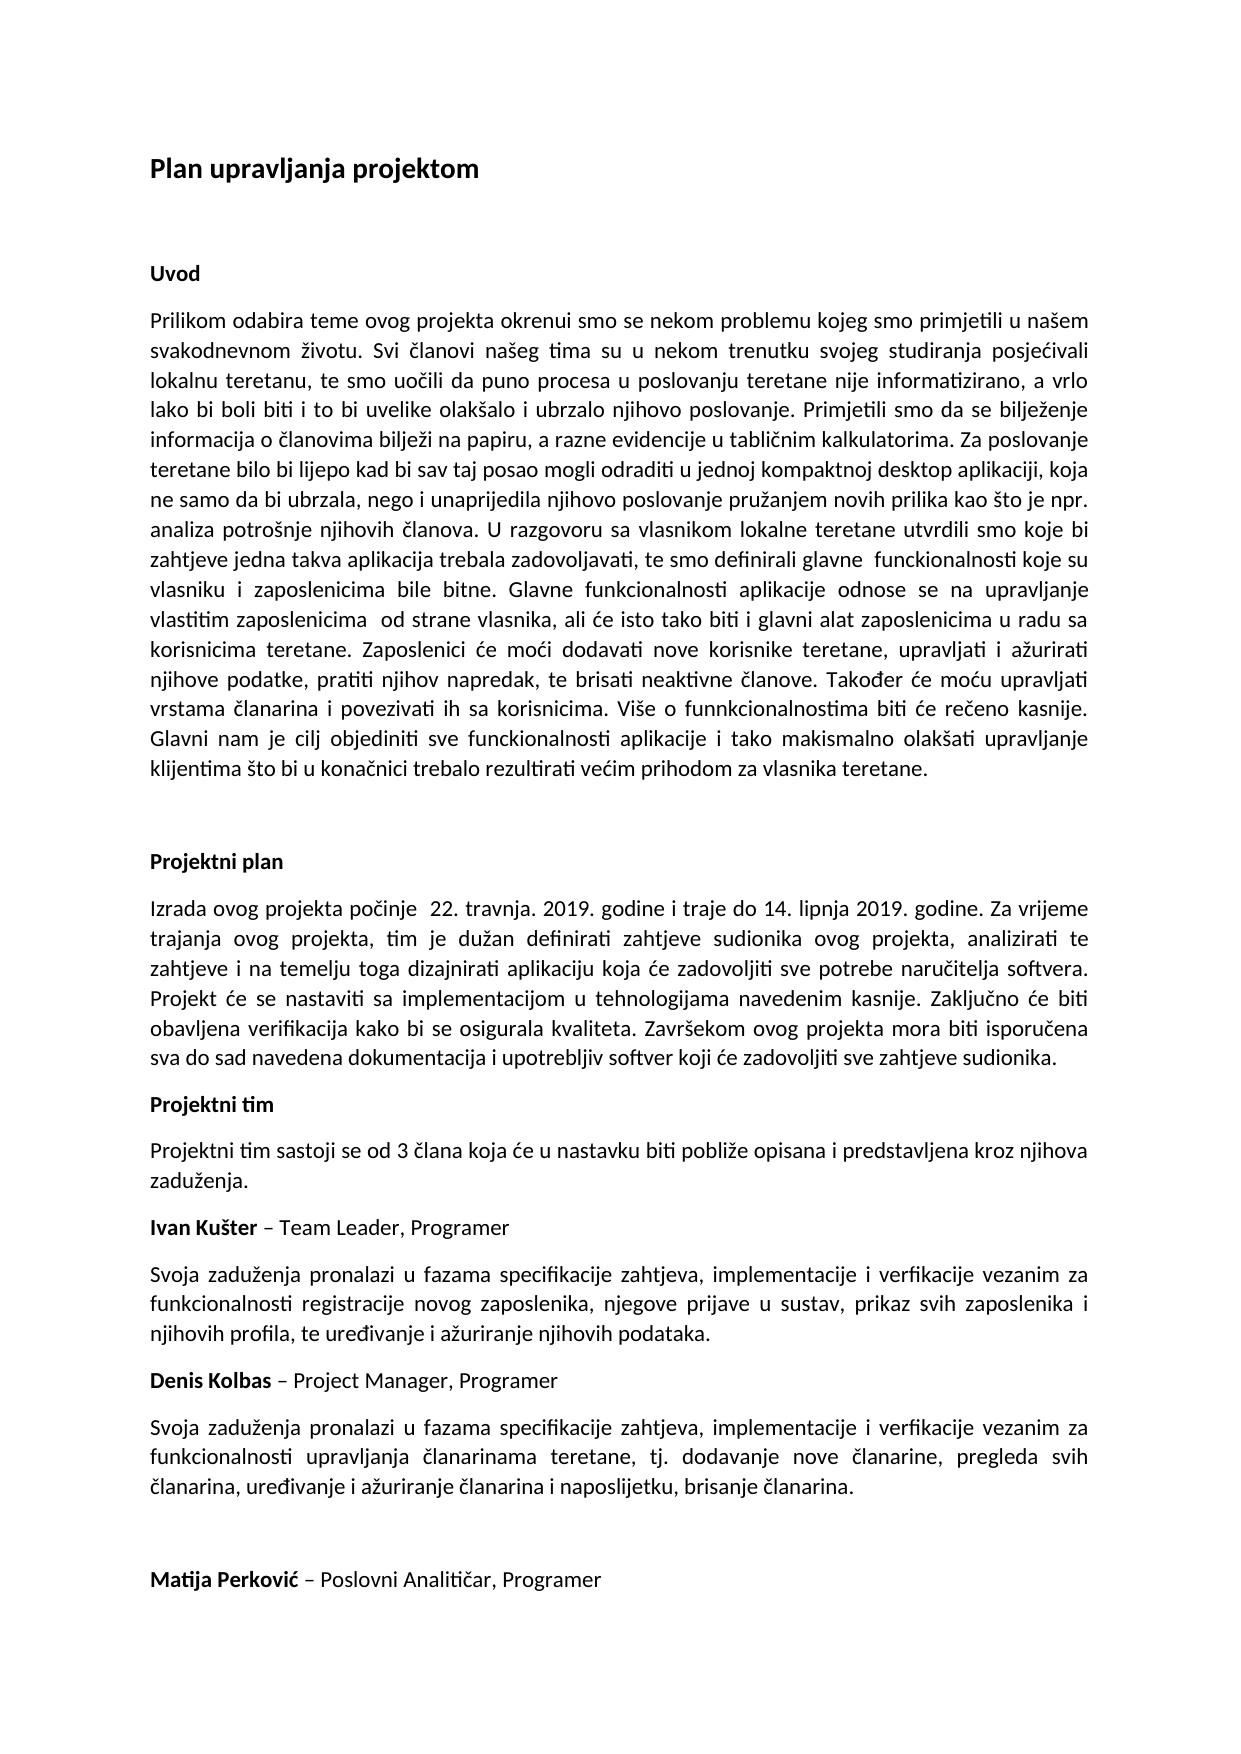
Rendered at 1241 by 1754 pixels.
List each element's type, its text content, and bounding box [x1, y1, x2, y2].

text Svoja zaduženja pronalazi u fazama specifikacije zahtjeva, implementacije i verfikacije vezanim za funkcionalnosti registracije novog zaposlenika, njegove prijave u sustav, prikaz svih zaposlenika i njihovih profila, te uređivanje i ažuriranje njihovih podataka. [150, 1260, 1090, 1347]
text Projektni tim [150, 1090, 1090, 1118]
text Ivan Kušter – Team Leader, Programer [150, 1213, 1090, 1241]
text Plan upravljanja projektom [150, 150, 1090, 186]
text Izrada ovog projekta počinje 22. travnja. 2019. godine i traje do 14. lipnja 2019. godine. Za vrijeme trajanja ovog projekta, tim je dužan definirati zahtjeve sudionika ovog projekta, analizirati te zahtjeve i na temelju toga dizajnirati aplikaciju koja će zadovoljiti sve potrebe naručitelja softvera. Projekt će se nastaviti sa implementacijom u tehnologijama navedenim kasnije. Zaključno će biti obavljena verifikacija kako bi se osigurala kvaliteta. Završekom ovog projekta mora biti isporučena sva do sad navedena dokumentacija i upotrebljiv softver koji će zadovoljiti sve zahtjeve sudionika. [150, 894, 1090, 1072]
text Projektni tim sastoji se od 3 člana koja će u nastavku biti pobliže opisana i predstavljena kroz njihova zaduženja. [150, 1137, 1090, 1194]
text Projektni plan [150, 847, 1090, 876]
text Prilikom odabira teme ovog projekta okrenui smo se nekom problemu kojeg smo primjetili u našem svakodnevnom životu. Svi članovi našeg tima su u nekom trenutku svojeg studiranja posjećivali lokalnu teretanu, te smo uočili da puno procesa u poslovanju teretane nije informatizirano, a vrlo lako bi boli biti i to bi uvelike olakšalo i ubrzalo njihovo poslovanje. Primjetili smo da se bilježenje informacija o članovima bilježi na papiru, a razne evidencije u tabličnim kalkulatorima. Za poslovanje teretane bilo bi lijepo kad bi sav taj posao mogli odraditi u jednoj kompaktnoj desktop aplikaciji, koja ne samo da bi ubrzala, nego i unaprijedila njihovo poslovanje pružanjem novih prilika kao što je npr. analiza potrošnje njihovih članova. U razgovoru sa vlasnikom lokalne teretane utvrdili smo koje bi zahtjeve jedna takva aplikacija trebala zadovoljavati, te smo definirali glavne funckionalnosti koje su vlasniku i zaposlenicima bile bitne. Glavne funkcionalnosti aplikacije odnose se na upravljanje vlastitim zaposlenicima od strane vlasnika, ali će isto tako biti i glavni alat zaposlenicima u radu sa korisnicima teretane. Zaposlenici će moći dodavati nove korisnike teretane, upravljati i ažurirati njihove podatke, pratiti njihov napredak, te brisati neaktivne članove. Također će moću upravljati vrstama članarina i povezivati ih sa korisnicima. Više o funnkcionalnostima biti će rečeno kasnije. Glavni nam je cilj objediniti sve funckionalnosti aplikacije i tako makismalno olakšati upravljanje klijentima što bi u konačnici trebalo rezultirati većim prihodom za vlasnika teretane. [150, 306, 1090, 782]
text Svoja zaduženja pronalazi u fazama specifikacije zahtjeva, implementacije i verfikacije vezanim za funkcionalnosti upravljanja članarinama teretane, tj. dodavanje nove članarine, pregleda svih članarina, uređivanje i ažuriranje članarina i naposlijetku, brisanje članarina. [150, 1413, 1090, 1500]
text Matija Perković – Poslovni Analitičar, Programer [150, 1566, 1090, 1593]
text Uvod [150, 259, 1090, 287]
text Denis Kolbas – Project Manager, Programer [150, 1366, 1090, 1394]
